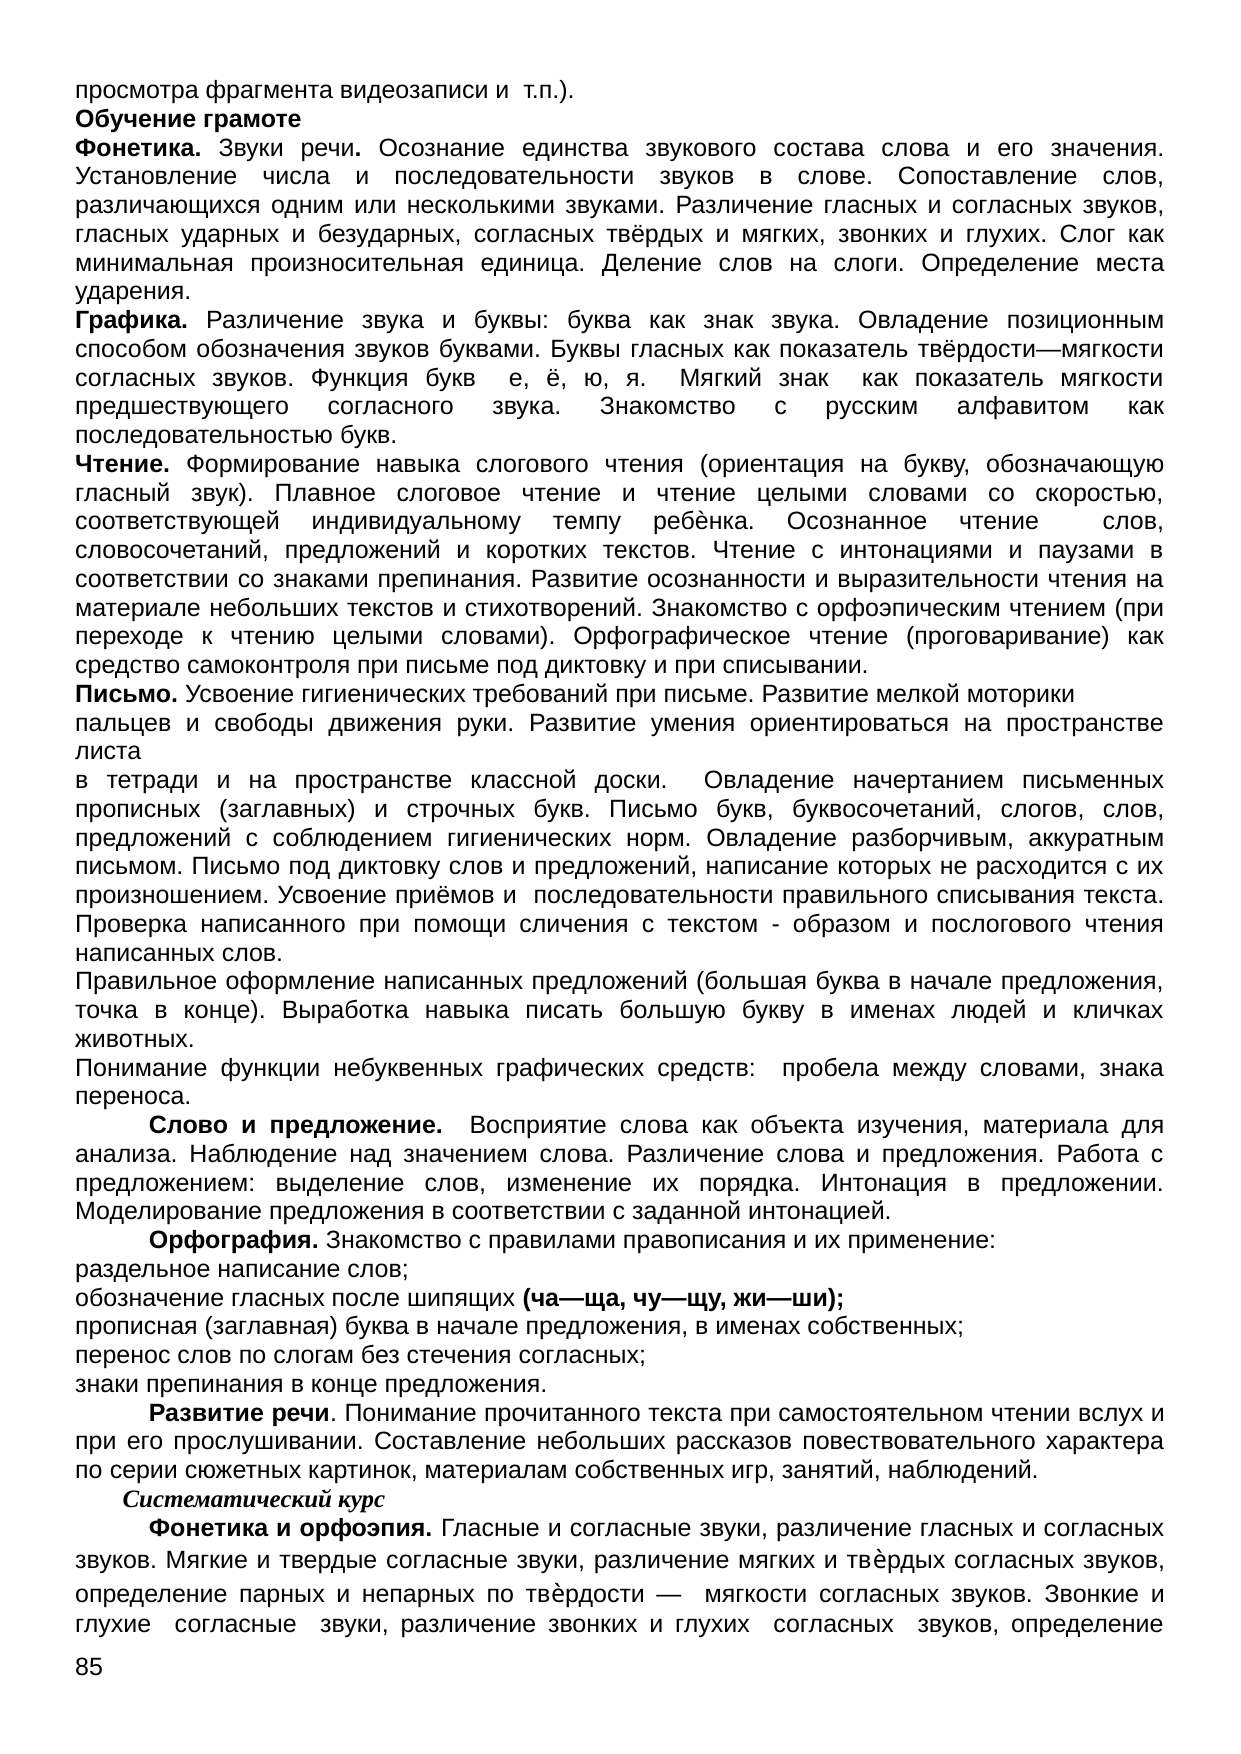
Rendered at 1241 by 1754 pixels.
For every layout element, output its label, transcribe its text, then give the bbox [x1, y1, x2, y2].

text раздельное написание слов; [75, 1254, 1165, 1282]
text Систематический курс [75, 1484, 1165, 1512]
text Слово и предложение. Восприятие слова как объекта изучения, материала для анализа. Наблюдение над значением слова. Различение слова и предложения. Работа с предложением: выделение слов, изменение их порядка. Интонация в предложении. Моделирование предложения в соответствии с заданной интонацией. [75, 1110, 1165, 1225]
text Обучение грамоте [75, 104, 1165, 132]
text знаки препинания в конце предложения. [75, 1369, 1165, 1397]
text прописная (заглавная) буква в начале предложения, в именах собственных; [75, 1311, 1165, 1340]
text в тетради и на пространстве классной доски. Овладение начертанием письменных прописных (заглавных) и строчных букв. Письмо букв, буквосочетаний, слогов, слов, предложений с соблюдением гигиенических норм. Овладение разборчивым, аккуратным письмом. Письмо под диктовку слов и предложений, написание которых не расходится с их произношением. Усвоение приёмов и последовательности правильного списывания текста. Проверка написанного при помощи сличения с текстом - образом и послогового чтения написанных слов. [75, 765, 1165, 966]
text Орфография. Знакомство с правилами правописания и их применение: [75, 1225, 1165, 1254]
text Письмо. Усвоение гигиенических требований при письме. Развитие мелкой моторики [75, 679, 1165, 707]
text Развитие речи. Понимание прочитанного текста при самостоятельном чтении вслух и при его прослушивании. Составление небольших рассказов повествовательного характера по серии сюжетных картинок, материалам собственных игр, занятий, наблюдений. [75, 1397, 1165, 1484]
text Фонетика и орфоэпия. Гласные и согласные звуки, различение гласных и согласных звуков. Мягкие и твердые согласные звуки, различение мягких и твѐрдых согласных звуков, определение парных и непарных по твѐрдости — мягкости согласных звуков. Звонкие и глухие согласные звуки, различение звонких и глухих согласных звуков, определение [75, 1512, 1165, 1638]
text перенос слов по слогам без стечения согласных; [75, 1340, 1165, 1369]
text Графика. Различение звука и буквы: буква как знак звука. Овладение позиционным способом обозначения звуков буквами. Буквы гласных как показатель твёрдости—мягкости согласных звуков. Функция букв е, ё, ю, я. Мягкий знак как показатель мягкости предшествующего согласного звука. Знакомство с русским алфавитом как последовательностью букв. [75, 305, 1165, 449]
text Понимание функции небуквенных графических средств: пробела между словами, знака переноса. [75, 1052, 1165, 1110]
text просмотра фрагмента видеозаписи и т.п.). [75, 75, 1165, 104]
text Правильное оформление написанных предложений (большая буква в начале предложения, точка в конце). Выработка навыка писать большую букву в именах людей и кличках животных. [75, 966, 1165, 1052]
text Чтение. Формирование навыка слогового чтения (ориентация на букву, обозначающую гласный звук). Плавное слоговое чтение и чтение целыми словами со скоростью, соответствующей индивидуальному темпу ребѐнка. Осознанное чтение слов, словосочетаний, предложений и коротких текстов. Чтение с интонациями и паузами в соответствии со знаками препинания. Развитие осознанности и выразительности чтения на материале небольших текстов и стихотворений. Знакомство с орфоэпическим чтением (при переходе к чтению целыми словами). Орфографическое чтение (проговаривание) как средство самоконтроля при письме под диктовку и при списывании. [75, 449, 1165, 679]
text пальцев и свободы движения руки. Развитие умения ориентироваться на пространстве листа [75, 707, 1165, 765]
text Фонетика. Звуки речи. Осознание единства звукового состава слова и его значения. Установление числа и последовательности звуков в слове. Сопоставление слов, различающихся одним или несколькими звуками. Различение гласных и согласных звуков, гласных ударных и безударных, согласных твёрдых и мягких, звонких и глухих. Слог как минимальная произносительная единица. Деление слов на слоги. Определение места ударения. [75, 132, 1165, 305]
text обозначение гласных после шипящих (ча—ща, чу—щу, жи—ши); [75, 1282, 1165, 1311]
